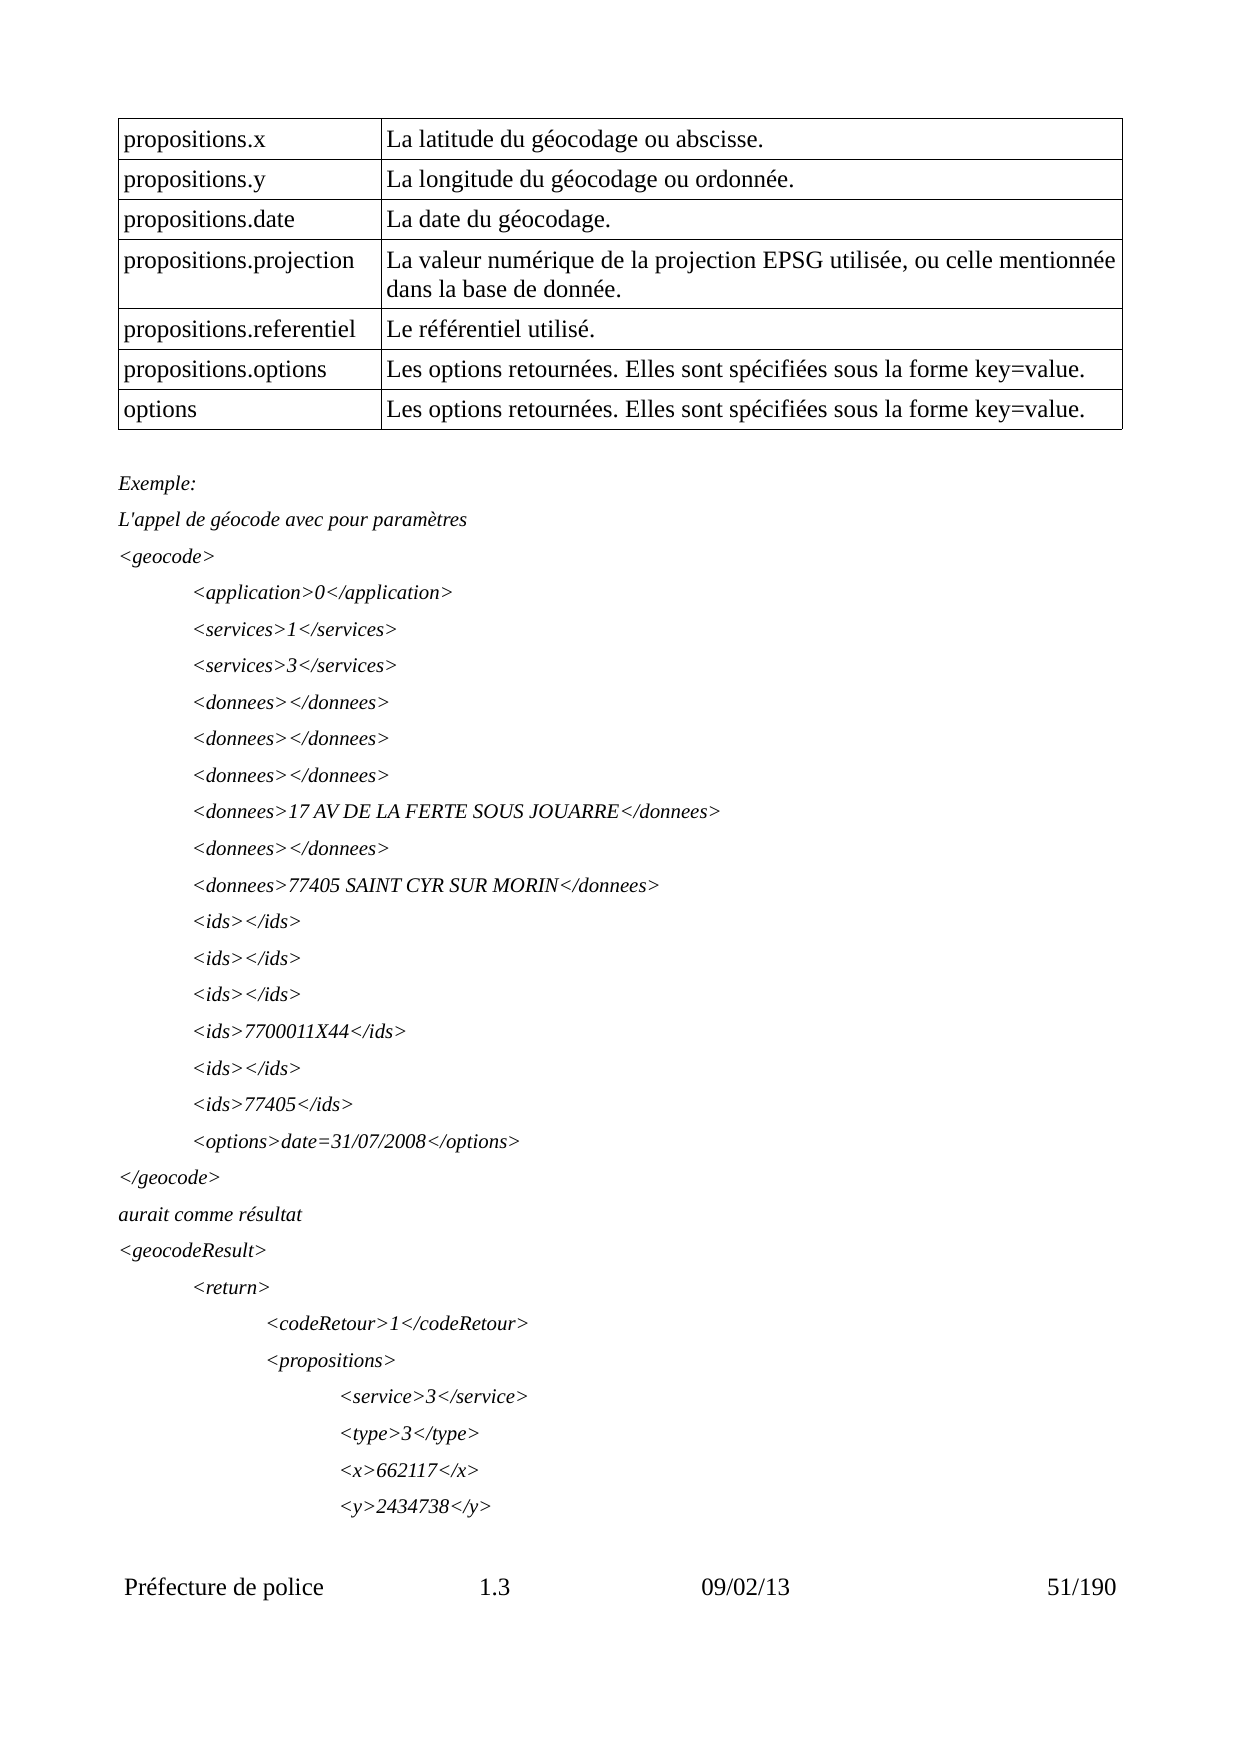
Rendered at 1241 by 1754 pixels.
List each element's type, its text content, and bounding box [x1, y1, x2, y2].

table_cell Les options retournées. Elles sont spécifiées sous la forme key=value. [382, 350, 1122, 389]
table_cell La latitude du géocodage ou abscisse. [382, 119, 1122, 158]
text <geocodeResult> [118, 1238, 1122, 1262]
table_cell La date du géocodage. [382, 200, 1122, 239]
text <services>1</services> [118, 617, 1122, 641]
text <ids></ids> [118, 1055, 1122, 1079]
text <ids></ids> [118, 909, 1122, 933]
text <service>3</service> [118, 1384, 1122, 1408]
table_cell Les options retournées. Elles sont spécifiées sous la forme key=value. [382, 390, 1122, 429]
table_cell La valeur numérique de la projection EPSG utilisée, ou celle mentionnée dans la base de donnée. [382, 240, 1122, 308]
text <donnees></donnees> [118, 763, 1122, 787]
table_cell propositions.date [119, 200, 381, 239]
table_cell propositions.options [119, 350, 381, 389]
text <ids>7700011X44</ids> [118, 1019, 1122, 1043]
text </geocode> [118, 1165, 1122, 1189]
text <donnees></donnees> [118, 690, 1122, 714]
table_cell propositions.x [119, 119, 381, 158]
table_cell propositions.projection [119, 240, 381, 308]
text <type>3</type> [118, 1421, 1122, 1445]
table_cell options [119, 390, 381, 429]
text <geocode> [118, 543, 1122, 568]
text <donnees>77405 SAINT CYR SUR MORIN</donnees> [118, 873, 1122, 897]
text <donnees></donnees> [118, 726, 1122, 750]
text <options>date=31/07/2008</options> [118, 1128, 1122, 1153]
text aurait comme résultat [118, 1202, 1122, 1226]
table_cell La longitude du géocodage ou ordonnée. [382, 160, 1122, 199]
table_cell propositions.y [119, 160, 381, 199]
text <services>3</services> [118, 653, 1122, 677]
text <donnees>17 AV DE LA FERTE SOUS JOUARRE</donnees> [118, 799, 1122, 823]
text <y>2434738</y> [118, 1494, 1122, 1518]
text <ids></ids> [118, 946, 1122, 970]
text <ids></ids> [118, 982, 1122, 1006]
text <codeRetour>1</codeRetour> [118, 1311, 1122, 1335]
table_cell Le référentiel utilisé. [382, 309, 1122, 348]
text <donnees></donnees> [118, 836, 1122, 860]
text <return> [118, 1275, 1122, 1299]
text <propositions> [118, 1348, 1122, 1372]
table_cell propositions.referentiel [119, 309, 381, 348]
text <ids>77405</ids> [118, 1092, 1122, 1116]
text <x>662117</x> [118, 1458, 1122, 1482]
text <application>0</application> [118, 580, 1122, 604]
text Exemple: [118, 470, 1122, 494]
text L'appel de géocode avec pour paramètres [118, 507, 1122, 531]
